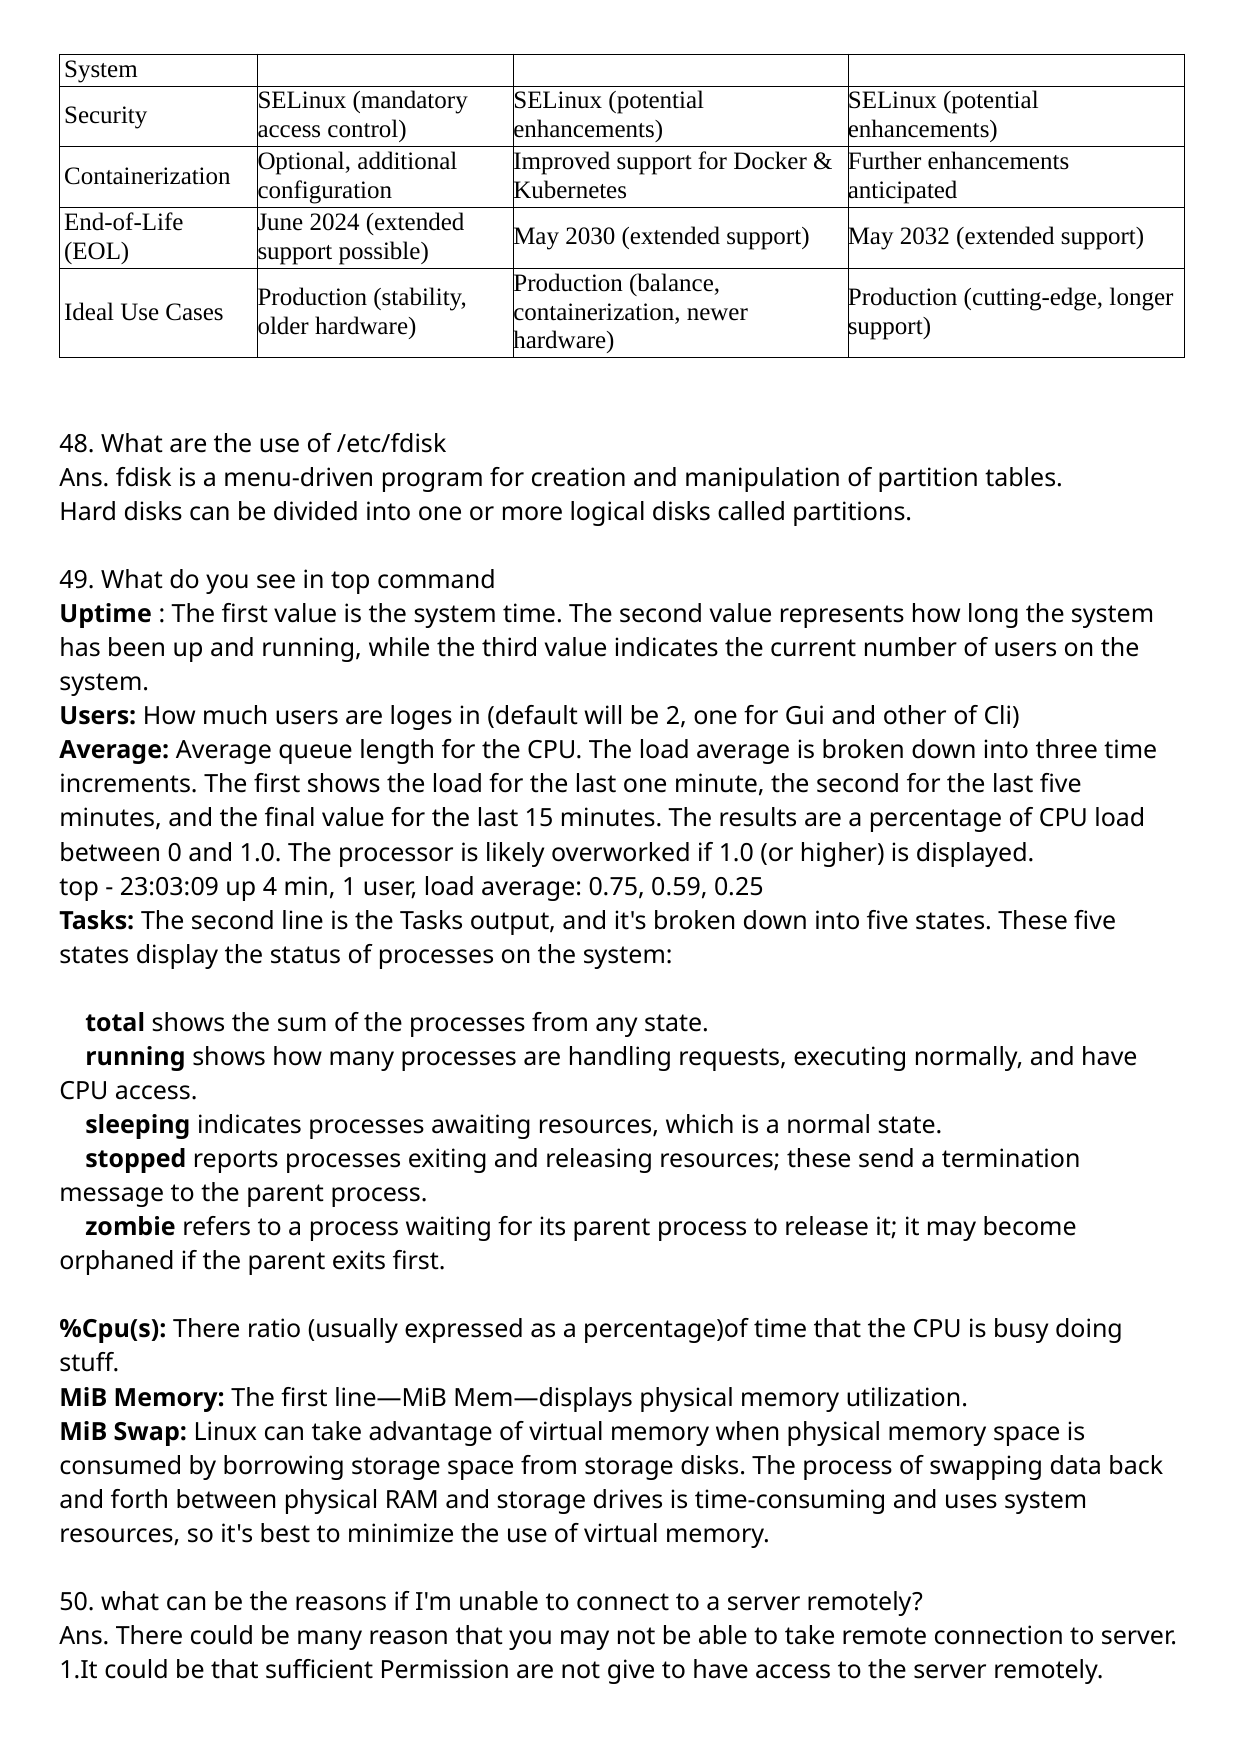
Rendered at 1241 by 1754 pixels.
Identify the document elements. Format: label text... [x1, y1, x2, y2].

text 50. what can be the reasons if I'm unable to connect to a server remotely? [59, 1583, 1184, 1618]
text Uptime : The first value is the system time. The second value represents how long the system has been up and running, while the third value indicates the current number of users on the system. [59, 596, 1184, 698]
text stopped reports processes exiting and releasing resources; these send a termination message to the parent process. [59, 1141, 1184, 1209]
table_cell SELinux (potential enhancements) [849, 87, 1184, 146]
table_cell [258, 55, 513, 86]
text top - 23:03:09 up 4 min, 1 user, load average: 0.75, 0.59, 0.25 [59, 868, 1184, 902]
text running shows how many processes are handling requests, executing normally, and have CPU access. [59, 1038, 1184, 1107]
table_cell Production (cutting-edge, longer support) [849, 269, 1184, 357]
text MiB Swap: Linux can take advantage of virtual memory when physical memory space is consumed by borrowing storage space from storage disks. The process of swapping data back and forth between physical RAM and storage drives is time-consuming and uses system resources, so it's best to minimize the use of virtual memory. [59, 1413, 1184, 1549]
table_cell Security [60, 87, 257, 146]
text %Cpu(s): There ratio (usually expressed as a percentage)of time that the CPU is busy doing stuff. [59, 1277, 1184, 1379]
table_cell [514, 55, 848, 86]
table_cell Further enhancements anticipated [849, 147, 1184, 207]
text 49. What do you see in top command [59, 562, 1184, 596]
table_cell June 2024 (extended support possible) [258, 208, 513, 268]
table_cell SELinux (potential enhancements) [514, 87, 848, 146]
text 1.It could be that sufficient Permission are not give to have access to the server remotely. [59, 1652, 1184, 1686]
text Ans. There could be many reason that you may not be able to take remote connection to server. [59, 1618, 1184, 1652]
text 48. What are the use of /etc/fdisk Ans. fdisk is a menu-driven program for creation and manipulation of partition tables. [59, 425, 1184, 493]
text zombie refers to a process waiting for its parent process to release it; it may become orphaned if the parent exits first. [59, 1209, 1184, 1277]
table_cell System [60, 55, 257, 86]
table_cell SELinux (mandatory access control) [258, 87, 513, 146]
text Average: Average queue length for the CPU. The load average is broken down into three time increments. The first shows the load for the last one minute, the second for the last five minutes, and the final value for the last 15 minutes. The results are a percentage of CPU load between 0 and 1.0. The processor is likely overworked if 1.0 (or higher) is displayed. [59, 732, 1184, 868]
text total shows the sum of the processes from any state. [59, 1004, 1184, 1038]
text Hard disks can be divided into one or more logical disks called partitions. [59, 493, 1184, 528]
table_cell May 2030 (extended support) [514, 208, 848, 268]
table_cell [849, 55, 1184, 86]
table_cell Improved support for Docker & Kubernetes [514, 147, 848, 207]
table_cell Ideal Use Cases [60, 269, 257, 357]
text sleeping indicates processes awaiting resources, which is a normal state. [59, 1107, 1184, 1141]
table_cell End-of-Life (EOL) [60, 208, 257, 268]
text Users: How much users are loges in (default will be 2, one for Gui and other of Cli) [59, 698, 1184, 732]
table_cell Optional, additional configuration [258, 147, 513, 207]
table_cell Containerization [60, 147, 257, 207]
table_cell May 2032 (extended support) [849, 208, 1184, 268]
text Tasks: The second line is the Tasks output, and it's broken down into five states. These five states display the status of processes on the system: [59, 902, 1184, 970]
table_cell Production (stability, older hardware) [258, 269, 513, 357]
text MiB Memory: The first line—MiB Mem—displays physical memory utilization. [59, 1379, 1184, 1413]
table_cell Production (balance, containerization, newer hardware) [514, 269, 848, 357]
